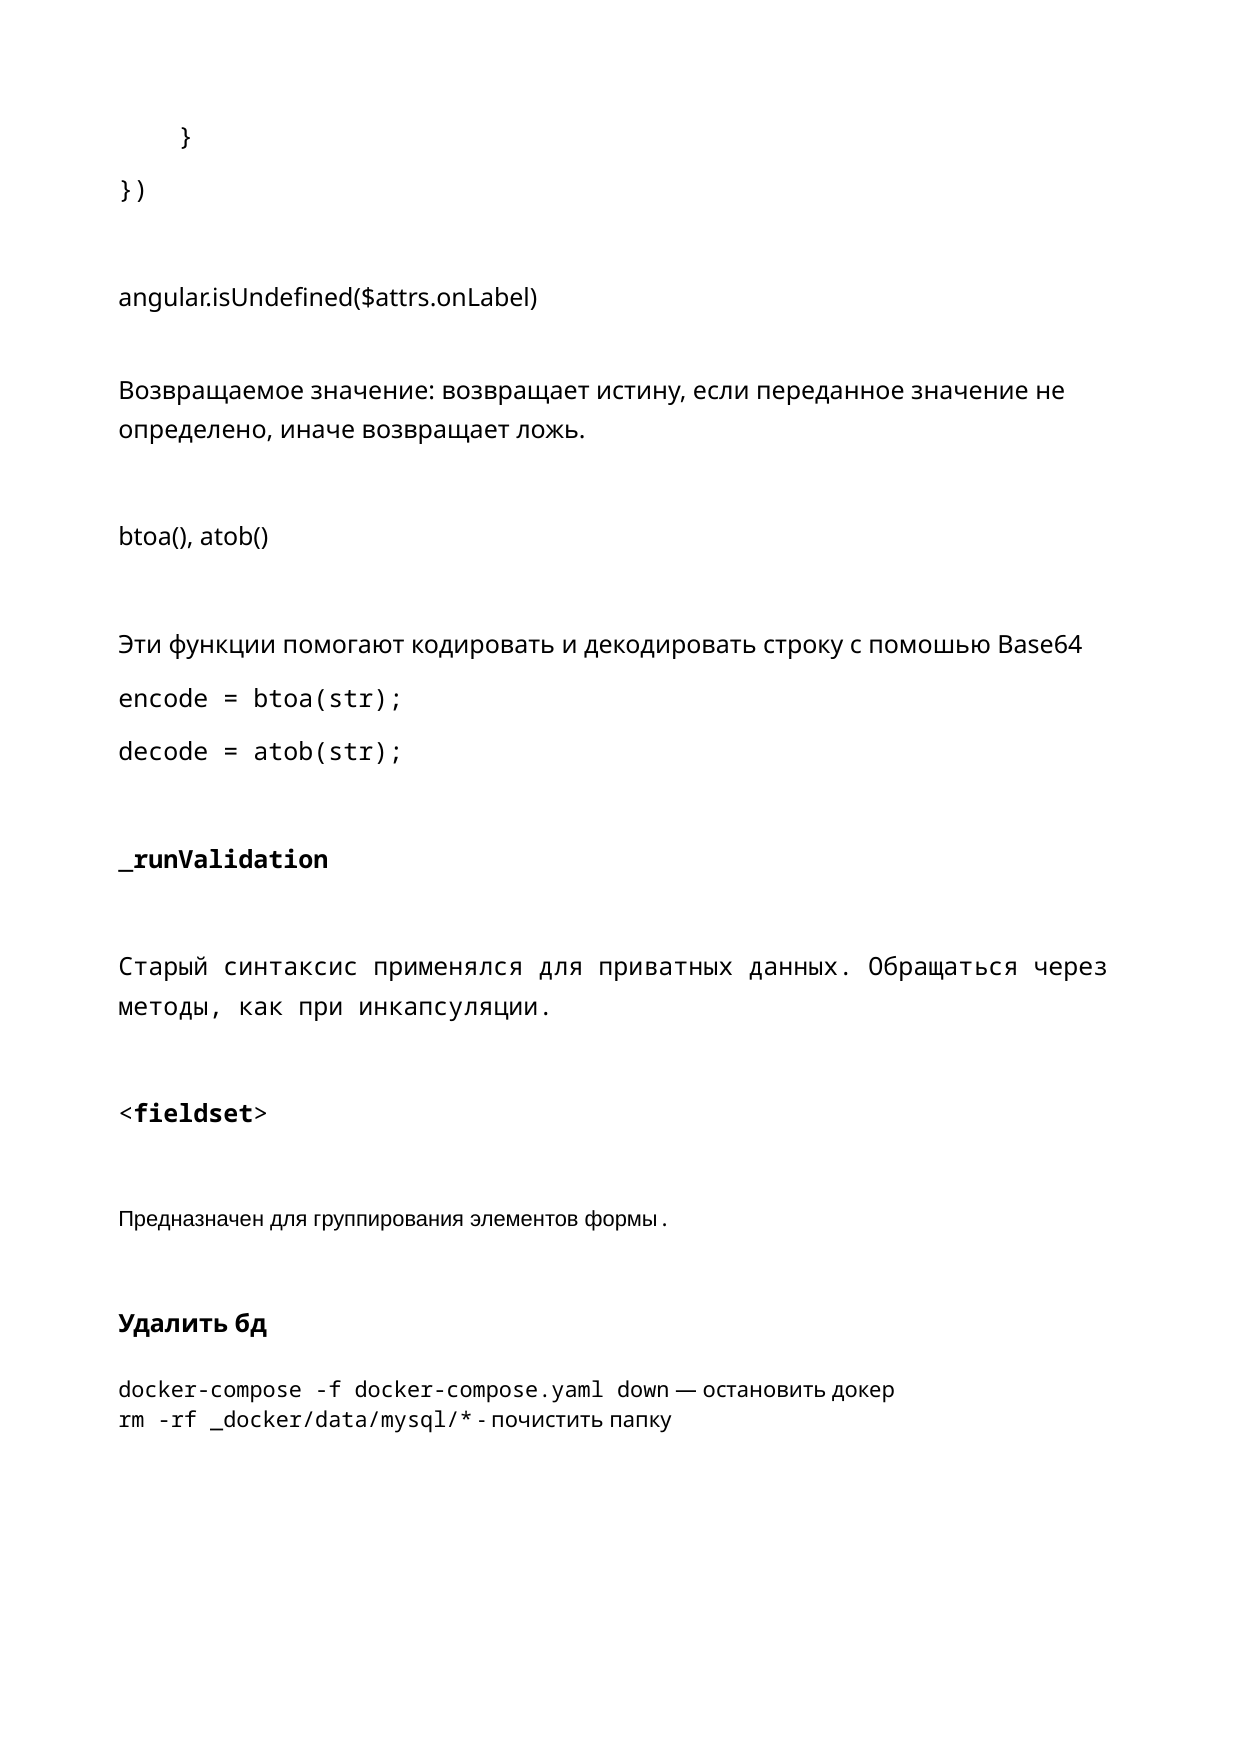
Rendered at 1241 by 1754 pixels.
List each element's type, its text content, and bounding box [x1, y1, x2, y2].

text Удалить бд [118, 1306, 1122, 1374]
text _runValidation [118, 841, 1122, 876]
text decode = atob(str); [118, 734, 1122, 768]
text } [118, 118, 1122, 152]
text encode = btoa(str); [118, 680, 1122, 714]
text }) [118, 172, 1122, 206]
text Возвращаемое значение: возвращает истину, если переданное значение не определено, иначе возвращает ложь. [118, 372, 1122, 446]
text Предназначен для группирования элементов формы. [118, 1203, 1122, 1233]
text Старый синтаксис применялся для приватных данных. Обращаться через методы, как при инкапсуляции. [118, 949, 1122, 1022]
text btoa(), atob() [118, 519, 1122, 553]
text <fieldset> [118, 1096, 1122, 1130]
text docker-compose -f docker-compose.yaml down — остановить докер rm -rf _docker/data/mysql/* - почистить папку [118, 1374, 1122, 1433]
text angular.isUndefined($attrs.onLabel) [118, 279, 1122, 353]
text Эти функции помогают кодировать и декодировать строку с помошью Base64 [118, 626, 1122, 661]
